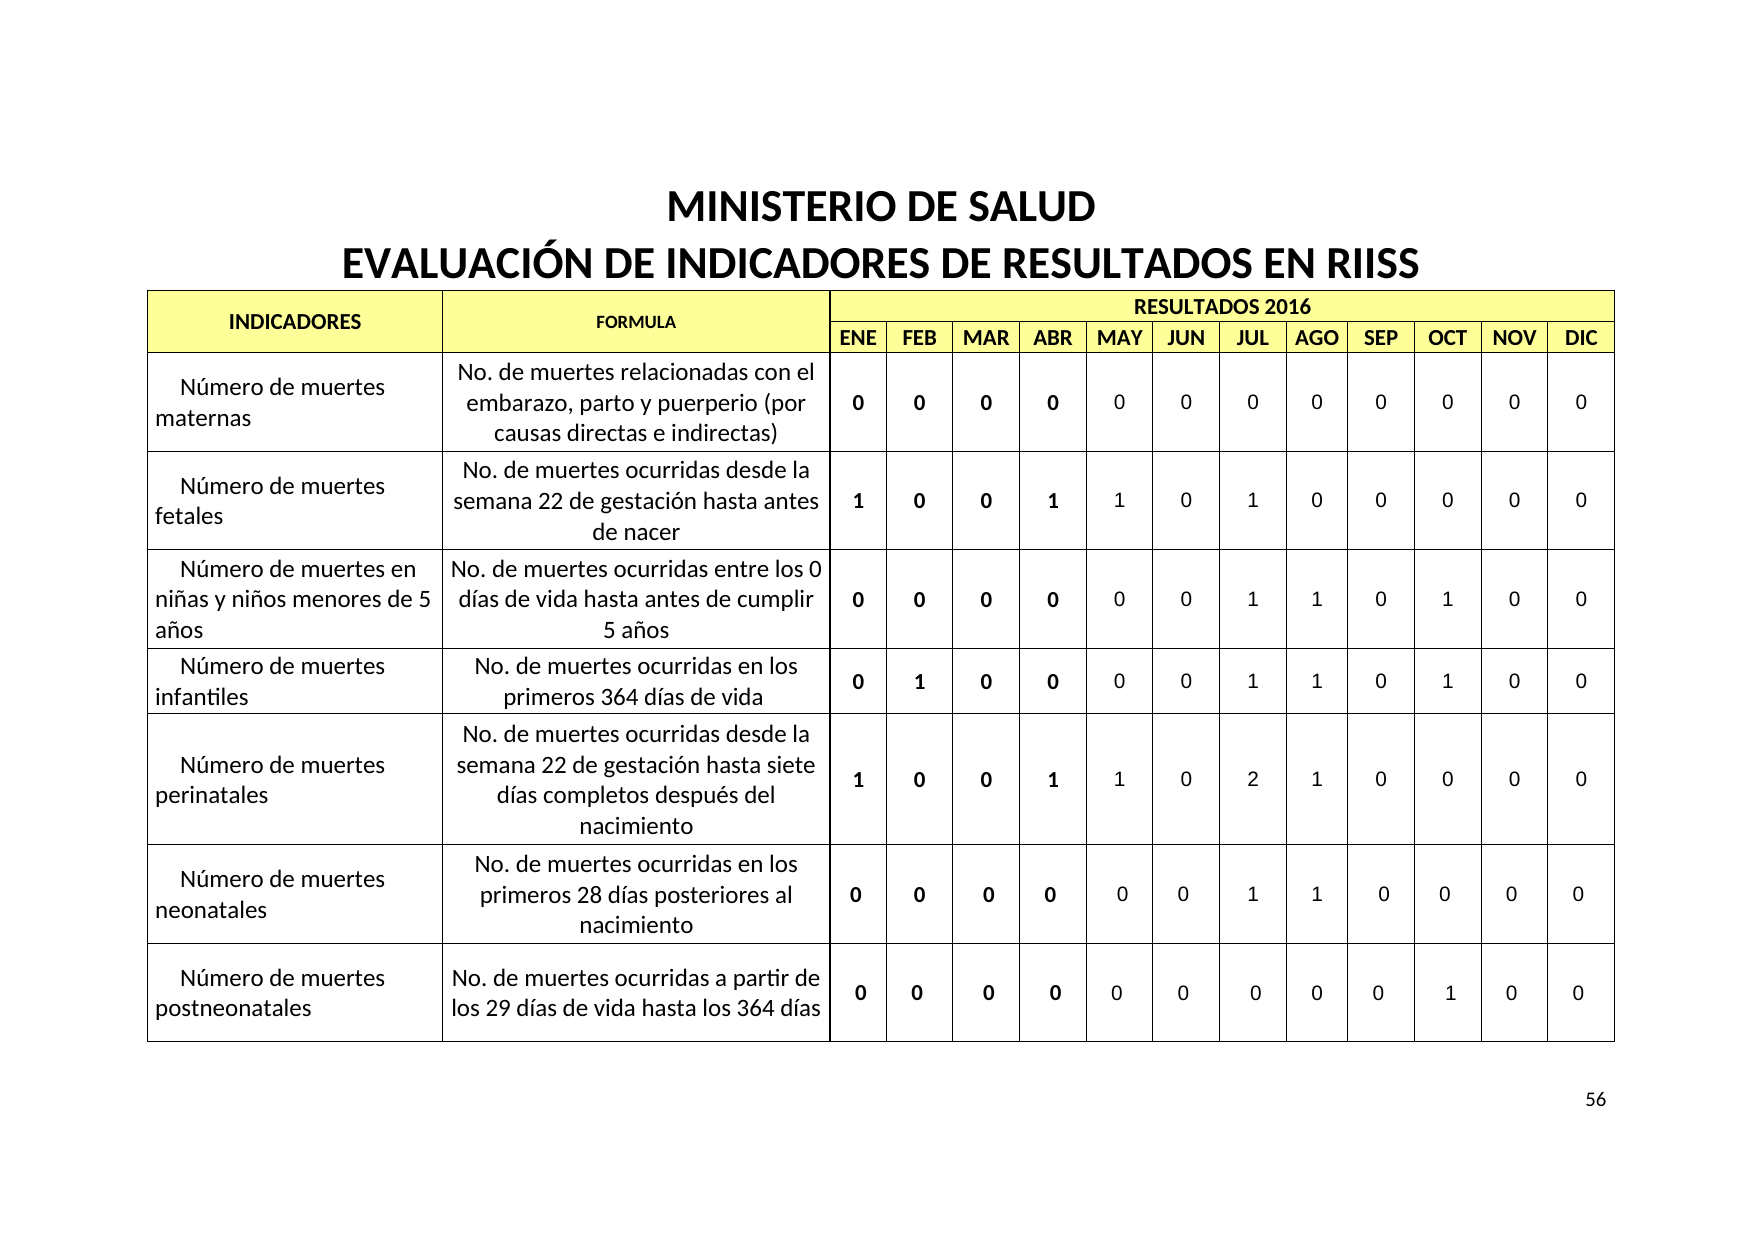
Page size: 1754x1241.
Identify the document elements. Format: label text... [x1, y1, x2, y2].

table_cell 1 [1087, 714, 1152, 844]
table_cell 0 [1348, 649, 1414, 713]
table_cell No. de muertes ocurridas a partir de los 29 días de vida hasta los 364 días [443, 944, 829, 1041]
table_cell 0 [1348, 944, 1414, 1041]
table_cell 0 [1415, 353, 1481, 451]
table_cell 0 [1153, 550, 1219, 647]
table_cell OCT [1415, 322, 1481, 352]
table_cell FEB [887, 322, 952, 352]
table_cell 0 [1548, 649, 1614, 713]
table_cell 0 [1548, 944, 1614, 1041]
table_cell 0 [953, 649, 1019, 713]
table_cell No. de muertes relacionadas con el embarazo, parto y puerperio (por causas directas e indirectas) [443, 353, 829, 451]
table_cell 0 [1482, 944, 1547, 1041]
table_cell 1 [887, 649, 952, 713]
table_cell 1 [1287, 714, 1347, 844]
table_cell 0 [1348, 353, 1414, 451]
table_cell 0 [887, 353, 952, 451]
table_cell 1 [1020, 714, 1086, 844]
table_cell ABR [1020, 322, 1086, 352]
table_header MINISTERIO DE SALUD [148, 177, 1615, 233]
table_cell 0 [887, 452, 952, 549]
table_cell DIC [1548, 322, 1614, 352]
table_cell MAY [1087, 322, 1152, 352]
table_cell 0 [953, 353, 1019, 451]
table_cell NOV [1482, 322, 1547, 352]
table_cell 0 [953, 714, 1019, 844]
table_cell 0 [1020, 353, 1086, 451]
table_cell 0 [1415, 714, 1481, 844]
table_cell No. de muertes ocurridas en los primeros 364 días de vida [443, 649, 829, 713]
table_cell 0 [1482, 353, 1547, 451]
table_cell Número de muertes neonatales [148, 845, 442, 943]
table_cell 0 [1087, 649, 1152, 713]
table_cell 0 [1482, 452, 1547, 549]
table_cell JUN [1153, 322, 1219, 352]
table_cell 0 [831, 944, 886, 1041]
table_cell 0 [1087, 944, 1152, 1041]
table_cell 0 [1348, 714, 1414, 844]
table_cell SEP [1348, 322, 1414, 352]
table_cell 0 [1153, 944, 1219, 1041]
table_cell 0 [1482, 649, 1547, 713]
table_cell JUL [1220, 322, 1286, 352]
table_cell 1 [1287, 649, 1347, 713]
table_cell 0 [1348, 550, 1414, 647]
table_cell 0 [1153, 714, 1219, 844]
table_cell 0 [1020, 649, 1086, 713]
table_cell 0 [1087, 550, 1152, 647]
table_cell Número de muertes postneonatales [148, 944, 442, 1041]
table_cell 0 [831, 550, 886, 647]
table_cell Número de muertes fetales [148, 452, 442, 549]
table_cell 0 [1020, 845, 1086, 943]
table_cell No. de muertes ocurridas desde la semana 22 de gestación hasta antes de nacer [443, 452, 829, 549]
table_cell 0 [1020, 944, 1086, 1041]
table_cell 0 [1548, 845, 1614, 943]
table_cell 0 [1287, 353, 1347, 451]
table_cell 1 [1220, 550, 1286, 647]
table_cell 0 [1415, 845, 1481, 943]
table_cell Número de muertes en niñas y niños menores de 5 años [148, 550, 442, 647]
table_cell 0 [953, 550, 1019, 647]
table_cell 0 [1548, 550, 1614, 647]
table_cell 0 [1548, 714, 1614, 844]
table_cell 0 [1482, 845, 1547, 943]
table_cell Número de muertes infantiles [148, 649, 442, 713]
table_cell 0 [887, 550, 952, 647]
table_cell 2 [1220, 714, 1286, 844]
table_cell 0 [1020, 550, 1086, 647]
table_cell 1 [1220, 845, 1286, 943]
table_cell 0 [1220, 353, 1286, 451]
table_cell 0 [1153, 353, 1219, 451]
table_cell FORMULA [443, 291, 829, 352]
table_cell 1 [831, 714, 886, 844]
table_cell 0 [887, 714, 952, 844]
table_cell Número de muertes maternas [148, 353, 442, 451]
table_cell 1 [1415, 944, 1481, 1041]
table_cell 1 [1020, 452, 1086, 549]
table_cell 0 [1087, 353, 1152, 451]
table_cell 0 [1153, 452, 1219, 549]
table_cell 0 [1348, 452, 1414, 549]
table_cell AGO [1287, 322, 1347, 352]
table_cell 0 [887, 944, 952, 1041]
table_cell 0 [953, 944, 1019, 1041]
table_cell 0 [1287, 452, 1347, 549]
table_cell 0 [953, 845, 1019, 943]
table_cell 0 [1548, 452, 1614, 549]
table_cell 0 [1482, 550, 1547, 647]
table_cell 0 [1415, 452, 1481, 549]
table_cell 0 [1548, 353, 1614, 451]
table_cell Número de muertes perinatales [148, 714, 442, 844]
table_cell 1 [1087, 452, 1152, 549]
table_cell INDICADORES [148, 291, 442, 352]
table_cell 1 [1287, 550, 1347, 647]
table_cell 0 [1348, 845, 1414, 943]
table_cell 0 [1287, 944, 1347, 1041]
table_cell 1 [831, 452, 886, 549]
table_cell 0 [1087, 845, 1152, 943]
table_cell 0 [831, 649, 886, 713]
table_cell ENE [831, 322, 886, 352]
table_cell 0 [887, 845, 952, 943]
table_cell MAR [953, 322, 1019, 352]
table_cell No. de muertes ocurridas desde la semana 22 de gestación hasta siete días completos después del nacimiento [443, 714, 829, 844]
table_cell No. de muertes ocurridas en los primeros 28 días posteriores al nacimiento [443, 845, 829, 943]
table_cell 1 [1287, 845, 1347, 943]
table_cell 1 [1220, 452, 1286, 549]
table_cell RESULTADOS 2016 [831, 291, 1614, 321]
table_cell 0 [1482, 714, 1547, 844]
table_cell 0 [1153, 649, 1219, 713]
table_cell 1 [1415, 649, 1481, 713]
table_cell 0 [831, 353, 886, 451]
table_cell 0 [953, 452, 1019, 549]
table_cell 0 [831, 845, 886, 943]
table_cell 0 [1220, 944, 1286, 1041]
table_cell EVALUACIÓN DE INDICADORES DE RESULTADOS EN RIISS [148, 234, 1615, 290]
table_cell 1 [1220, 649, 1286, 713]
table_cell 1 [1415, 550, 1481, 647]
table_cell 0 [1153, 845, 1219, 943]
table_cell No. de muertes ocurridas entre los 0 días de vida hasta antes de cumplir 5 años [443, 550, 829, 647]
